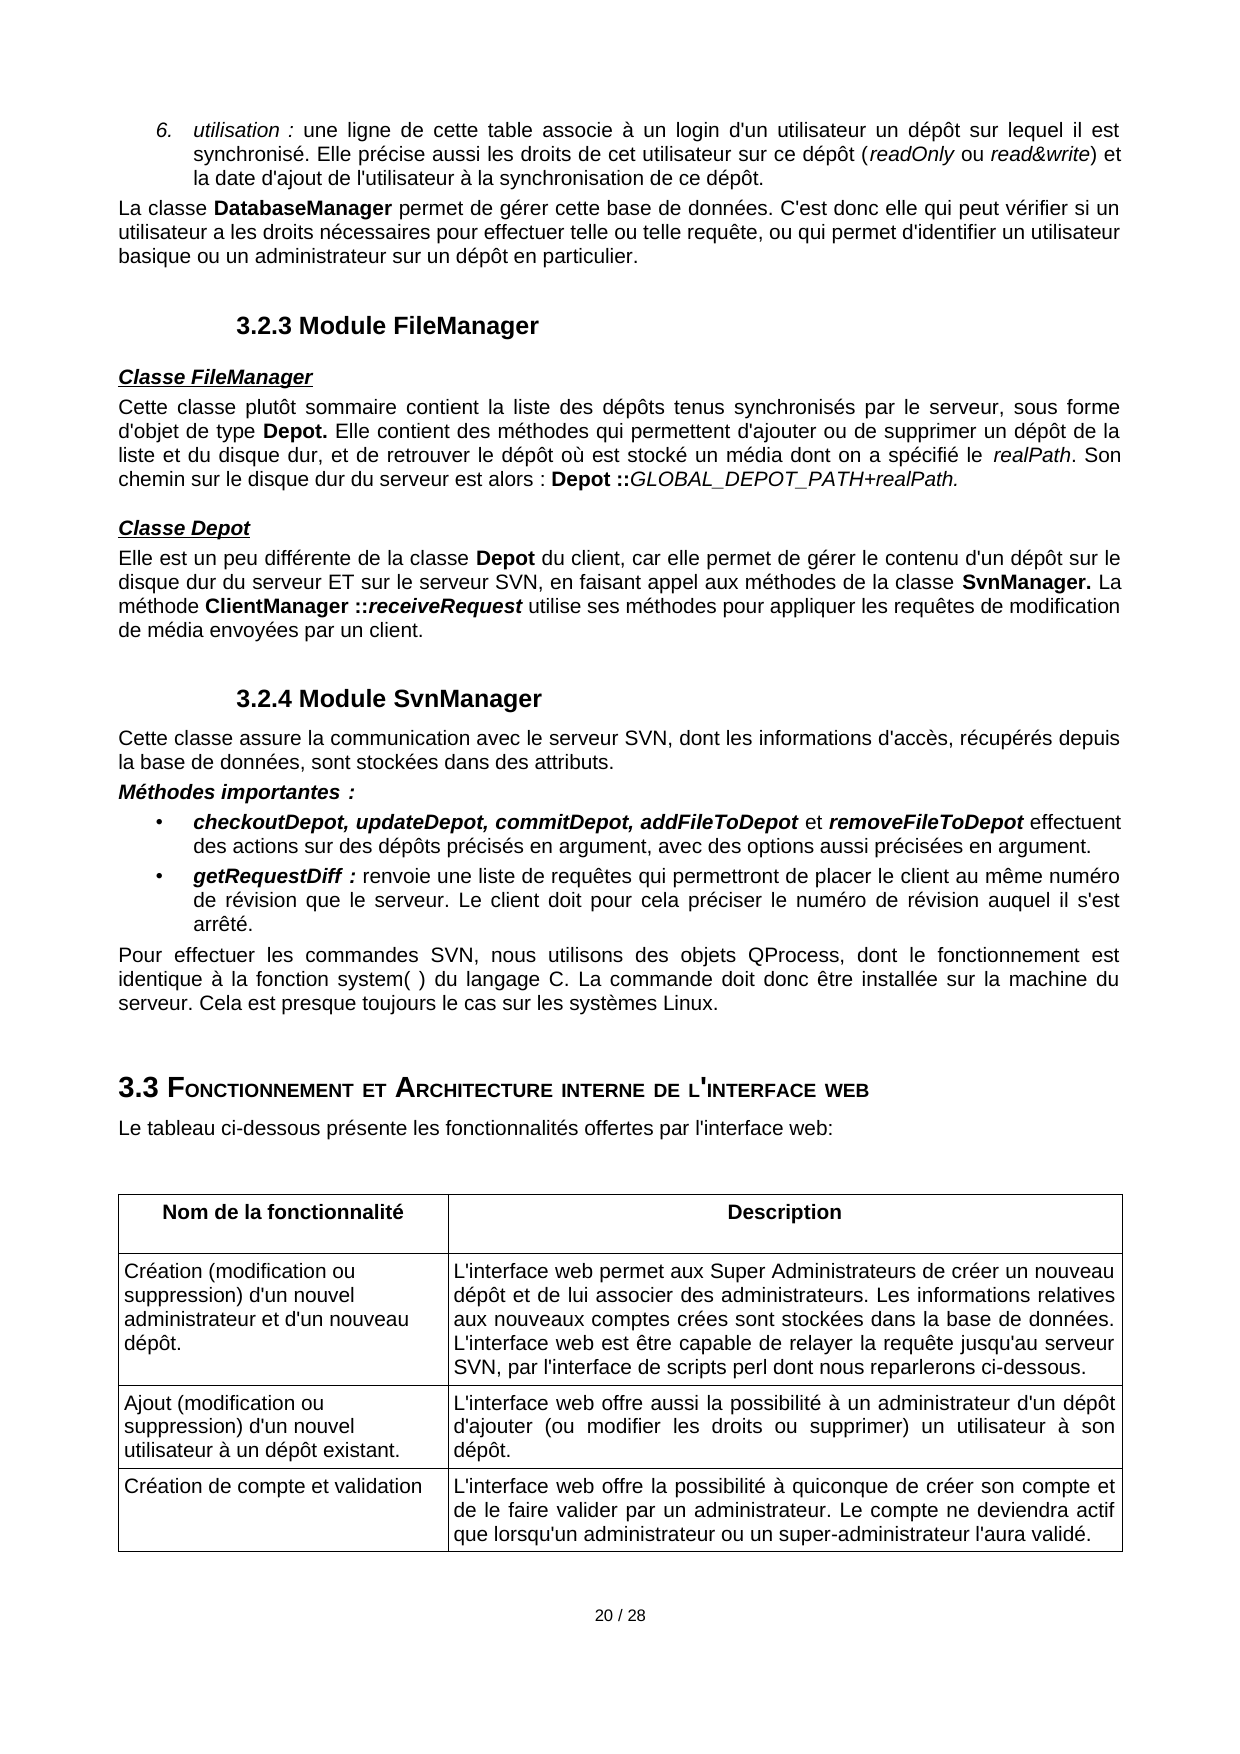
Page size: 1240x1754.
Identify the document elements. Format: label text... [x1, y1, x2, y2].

table_cell L'interface web offre aussi la possibilité à un administrateur d'un dépôt d'ajouter (ou modifier les droits ou supprimer) un utilisateur à son dépôt. [449, 1386, 1122, 1468]
subtitle Module SvnManager [236, 684, 1121, 713]
table_cell L'interface web offre la possibilité à quiconque de créer son compte et de le faire valider par un administrateur. Le compte ne deviendra actif que lorsqu'un administrateur ou un super-administrateur l'aura validé. [449, 1469, 1122, 1551]
text Méthodes importantes : [118, 780, 1121, 804]
subtitle Fonctionnement et Architecture interne de l'interface web [118, 1069, 1121, 1103]
text Le tableau ci-dessous présente les fonctionnalités offertes par l'interface web: [118, 1116, 1121, 1139]
table_cell L'interface web permet aux Super Administrateurs de créer un nouveau dépôt et de lui associer des administrateurs. Les informations relatives aux nouveaux comptes crées sont stockées dans la base de données. L'interface web est être capable de relayer la requête jusqu'au serveur SVN, par l'interface de scripts perl dont nous reparlerons ci-dessous. [449, 1254, 1122, 1384]
table_header Description [449, 1195, 1122, 1253]
table_cell Création de compte et validation [119, 1469, 448, 1551]
text La classe DatabaseManager permet de gérer cette base de données. C'est donc elle qui peut vérifier si un utilisateur a les droits nécessaires pour effectuer telle ou telle requête, ou qui permet d'identifier un utilisateur basique ou un administrateur sur un dépôt en particulier. [118, 196, 1121, 268]
list getRequestDiff : renvoie une liste de requêtes qui permettront de placer le client au même numéro de révision que le serveur. Le client doit pour cela préciser le numéro de révision auquel il s'est arrêté. [156, 864, 1121, 936]
table_header Nom de la fonctionnalité [119, 1195, 448, 1253]
text Cette classe plutôt sommaire contient la liste des dépôts tenus synchronisés par le serveur, sous forme d'objet de type Depot. Elle contient des méthodes qui permettent d'ajouter ou de supprimer un dépôt de la liste et du disque dur, et de retrouver le dépôt où est stocké un média dont on a spécifié le realPath. Son chemin sur le disque dur du serveur est alors : Depot ::GLOBAL_DEPOT_PATH+realPath. [118, 395, 1121, 491]
subtitle Classe FileManager [118, 364, 1121, 388]
list utilisation : une ligne de cette table associe à un login d'un utilisateur un dépôt sur lequel il est synchronisé. Elle précise aussi les droits de cet utilisateur sur ce dépôt (readOnly ou read&write) et la date d'ajout de l'utilisateur à la synchronisation de ce dépôt. [156, 118, 1121, 190]
table_cell Ajout (modification ou suppression) d'un nouvel utilisateur à un dépôt existant. [119, 1386, 448, 1468]
list checkoutDepot, updateDepot, commitDepot, addFileToDepot et removeFileToDepot effectuent des actions sur des dépôts précisés en argument, avec des options aussi précisées en argument. [156, 810, 1121, 858]
text Elle est un peu différente de la classe Depot du client, car elle permet de gérer le contenu d'un dépôt sur le disque dur du serveur ET sur le serveur SVN, en faisant appel aux méthodes de la classe SvnManager. La méthode ClientManager ::receiveRequest utilise ses méthodes pour appliquer les requêtes de modification de média envoyées par un client. [118, 546, 1121, 642]
text Cette classe assure la communication avec le serveur SVN, dont les informations d'accès, récupérés depuis la base de données, sont stockées dans des attributs. [118, 726, 1121, 773]
text Pour effectuer les commandes SVN, nous utilisons des objets QProcess, dont le fonctionnement est identique à la fonction system( ) du langage C. La commande doit donc être installée sur la machine du serveur. Cela est presque toujours le cas sur les systèmes Linux. [118, 942, 1121, 1014]
subtitle Module FileManager [236, 311, 1121, 339]
table_cell Création (modification ou suppression) d'un nouvel administrateur et d'un nouveau dépôt. [119, 1254, 448, 1384]
subtitle Classe Depot [118, 516, 1121, 539]
